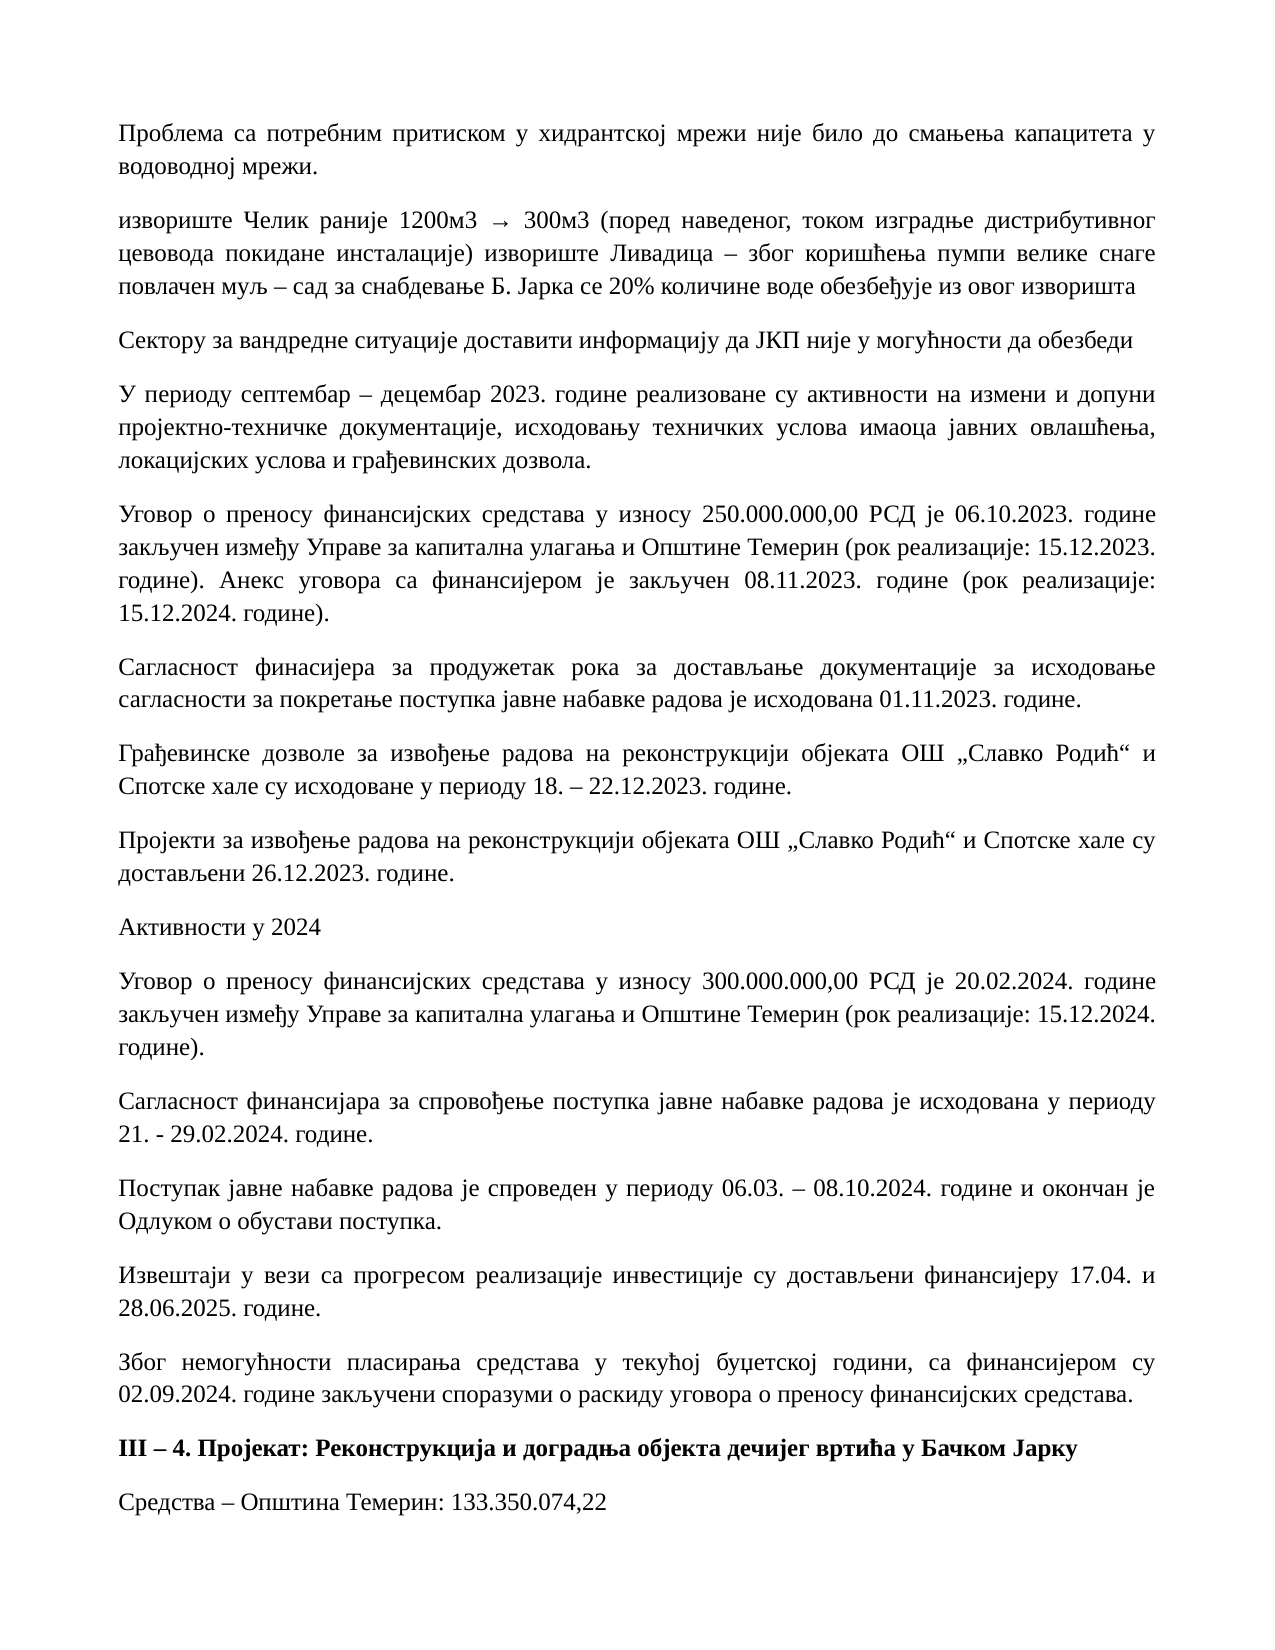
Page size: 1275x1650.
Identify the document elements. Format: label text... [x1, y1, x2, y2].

text Проблема са потребним притиском у хидрантској мрежи није било до смањења капацитета у водоводној мрежи. [118, 118, 1157, 180]
text Сагласност финансијара за спровођење поступка јавне набавке радова је исходована у периоду 21. - 29.02.2024. године. [118, 1086, 1157, 1148]
text Извештаји у вези са прогресом реализације инвестиције су достављени финансијеру 17.04. и 28.06.2025. године. [118, 1260, 1157, 1321]
text Уговор о преносу финансијских средстава у износу 250.000.000,00 РСД је 06.10.2023. године закључен између Управе за капитална улагања и Општине Темерин (рок реализације: 15.12.2023. године). Анекс уговора са финансијером је закључен 08.11.2023. године (рок реализације: 15.12.2024. године). [118, 499, 1157, 626]
text извориште Челик раније 1200м3 → 300м3 (поред наведеног, током изградње дистрибутивног цевовода покидане инсталације) извориште Ливадица – због коришћења пумпи велике снаге повлачен муљ – сад за снабдевање Б. Јарка се 20% количине воде обезбеђује из овог изворишта [118, 205, 1157, 300]
text Средства – Општина Темерин: 133.350.074,22 [118, 1487, 1157, 1516]
text Активности у 2024 [118, 912, 1157, 941]
text Пројекти за извођење радова на реконструкцији објеката ОШ „Славко Родић“ и Спотске хале су достављени 26.12.2023. године. [118, 825, 1157, 887]
text III – 4. Пројекат: Реконструкција и доградња објекта дечијег вртића у Бачком Јарку [118, 1433, 1157, 1462]
text Грађевинске дозволе за извођење радова на реконструкцији објеката ОШ „Славко Родић“ и Спотске хале су исходоване у периоду 18. – 22.12.2023. године. [118, 738, 1157, 800]
text Сектору за вандредне ситуације доставити информацију да ЈКП није у могућности да обезбеди [118, 325, 1157, 354]
text Уговор о преносу финансијских средстава у износу 300.000.000,00 РСД је 20.02.2024. године закључен између Управе за капитална улагања и Општине Темерин (рок реализације: 15.12.2024. године). [118, 966, 1157, 1061]
text Поступак јавне набавке радова је спроведен у периоду 06.03. – 08.10.2024. године и окончан је Одлуком о обустави поступка. [118, 1173, 1157, 1234]
text У периоду септембар – децембар 2023. године реализоване су активности на измени и допуни пројектно-техничке документације, исходовању техничких услова имаоца јавних овлашћења, локацијских услова и грађевинских дозвола. [118, 379, 1157, 473]
text Због немогућности пласирања средстава у текућој буџетској години, са финансијером су 02.09.2024. године закључени споразуми о раскиду уговора о преносу финансијских средстава. [118, 1347, 1157, 1408]
text Сагласност финасијера за продужетак рока за достављање документације за исходовање сагласности за покретање поступка јавне набавке радова је исходована 01.11.2023. године. [118, 652, 1157, 713]
